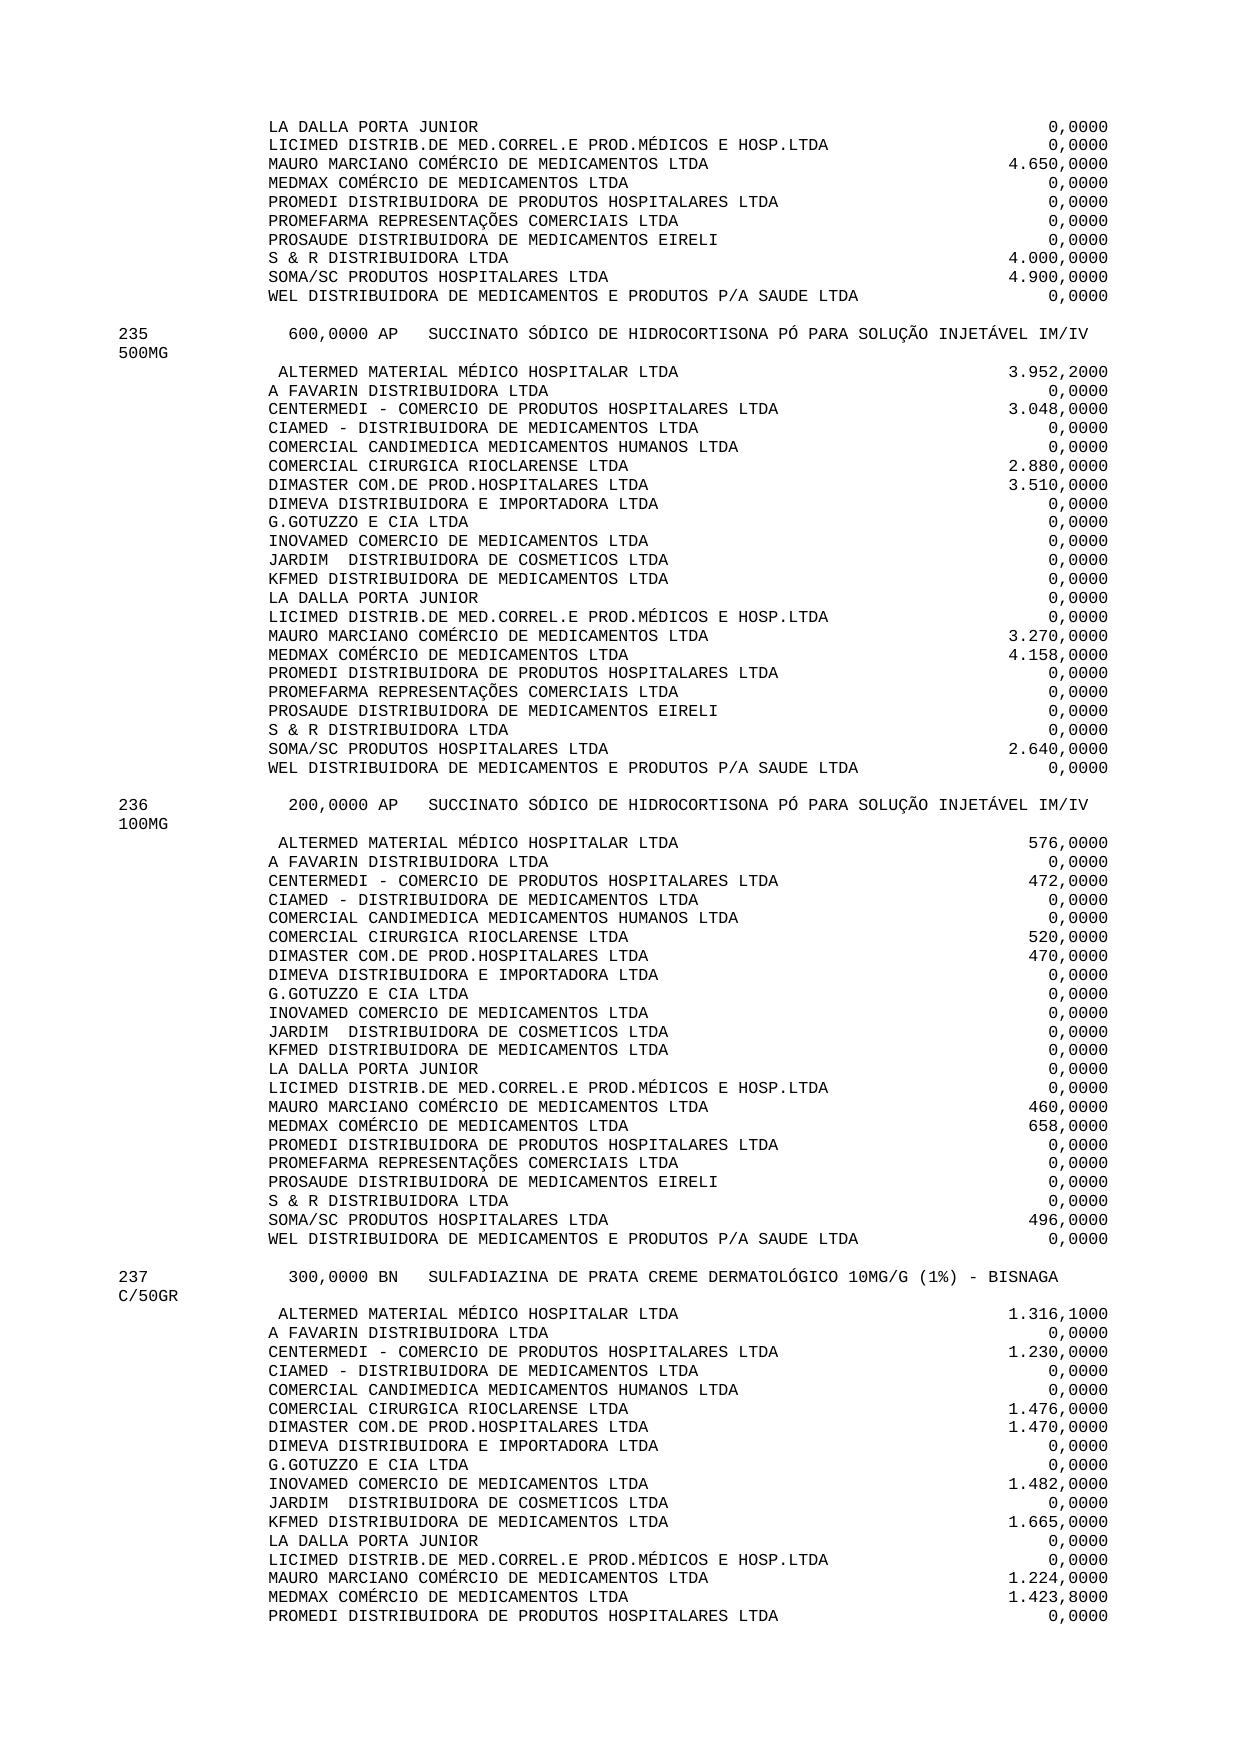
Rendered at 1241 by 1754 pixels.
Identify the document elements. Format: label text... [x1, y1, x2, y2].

text LA DALLA PORTA JUNIOR 0,0000 LICIMED DISTRIB.DE MED.CORREL.E PROD.MÉDICOS E HOSP.LTDA 0,0000 MAURO MARCIANO COMÉRCIO DE MEDICAMENTOS LTDA 4.650,0000 MEDMAX COMÉRCIO DE MEDICAMENTOS LTDA 0,0000 PROMEDI DISTRIBUIDORA DE PRODUTOS HOSPITALARES LTDA 0,0000 PROMEFARMA REPRESENTAÇÕES COMERCIAIS LTDA 0,0000 PROSAUDE DISTRIBUIDORA DE MEDICAMENTOS EIRELI 0,0000 S & R DISTRIBUIDORA LTDA 4.000,0000 SOMA/SC PRODUTOS HOSPITALARES LTDA 4.900,0000 WEL DISTRIBUIDORA DE MEDICAMENTOS E PRODUTOS P/A SAUDE LTDA 0,0000 235 600,0000 AP SUCCINATO SÓDICO DE HIDROCORTISONA PÓ PARA SOLUÇÃO INJETÁVEL IM/IV 500MG ALTERMED MATERIAL MÉDICO HOSPITALAR LTDA 3.952,2000 A FAVARIN DISTRIBUIDORA LTDA 0,0000 CENTERMEDI - COMERCIO DE PRODUTOS HOSPITALARES LTDA 3.048,0000 CIAMED - DISTRIBUIDORA DE MEDICAMENTOS LTDA 0,0000 COMERCIAL CANDIMEDICA MEDICAMENTOS HUMANOS LTDA 0,0000 COMERCIAL CIRURGICA RIOCLARENSE LTDA 2.880,0000 DIMASTER COM.DE PROD.HOSPITALARES LTDA 3.510,0000 DIMEVA DISTRIBUIDORA E IMPORTADORA LTDA 0,0000 G.GOTUZZO E CIA LTDA 0,0000 INOVAMED COMERCIO DE MEDICAMENTOS LTDA 0,0000 JARDIM DISTRIBUIDORA DE COSMETICOS LTDA 0,0000 KFMED DISTRIBUIDORA DE MEDICAMENTOS LTDA 0,0000 LA DALLA PORTA JUNIOR 0,0000 LICIMED DISTRIB.DE MED.CORREL.E PROD.MÉDICOS E HOSP.LTDA 0,0000 MAURO MARCIANO COMÉRCIO DE MEDICAMENTOS LTDA 3.270,0000 MEDMAX COMÉRCIO DE MEDICAMENTOS LTDA 4.158,0000 PROMEDI DISTRIBUIDORA DE PRODUTOS HOSPITALARES LTDA 0,0000 PROMEFARMA REPRESENTAÇÕES COMERCIAIS LTDA 0,0000 PROSAUDE DISTRIBUIDORA DE MEDICAMENTOS EIRELI 0,0000 S & R DISTRIBUIDORA LTDA 0,0000 SOMA/SC PRODUTOS HOSPITALARES LTDA 2.640,0000 WEL DISTRIBUIDORA DE MEDICAMENTOS E PRODUTOS P/A SAUDE LTDA 0,0000 236 200,0000 AP SUCCINATO SÓDICO DE HIDROCORTISONA PÓ PARA SOLUÇÃO INJETÁVEL IM/IV 100MG ALTERMED MATERIAL MÉDICO HOSPITALAR LTDA 576,0000 A FAVARIN DISTRIBUIDORA LTDA 0,0000 CENTERMEDI - COMERCIO DE PRODUTOS HOSPITALARES LTDA 472,0000 CIAMED - DISTRIBUIDORA DE MEDICAMENTOS LTDA 0,0000 COMERCIAL CANDIMEDICA MEDICAMENTOS HUMANOS LTDA 0,0000 COMERCIAL CIRURGICA RIOCLARENSE LTDA 520,0000 DIMASTER COM.DE PROD.HOSPITALARES LTDA 470,0000 DIMEVA DISTRIBUIDORA E IMPORTADORA LTDA 0,0000 G.GOTUZZO E CIA LTDA 0,0000 INOVAMED COMERCIO DE MEDICAMENTOS LTDA 0,0000 JARDIM DISTRIBUIDORA DE COSMETICOS LTDA 0,0000 KFMED DISTRIBUIDORA DE MEDICAMENTOS LTDA 0,0000 LA DALLA PORTA JUNIOR 0,0000 LICIMED DISTRIB.DE MED.CORREL.E PROD.MÉDICOS E HOSP.LTDA 0,0000 MAURO MARCIANO COMÉRCIO DE MEDICAMENTOS LTDA 460,0000 MEDMAX COMÉRCIO DE MEDICAMENTOS LTDA 658,0000 PROMEDI DISTRIBUIDORA DE PRODUTOS HOSPITALARES LTDA 0,0000 PROMEFARMA REPRESENTAÇÕES COMERCIAIS LTDA 0,0000 PROSAUDE DISTRIBUIDORA DE MEDICAMENTOS EIRELI 0,0000 S & R DISTRIBUIDORA LTDA 0,0000 SOMA/SC PRODUTOS HOSPITALARES LTDA 496,0000 WEL DISTRIBUIDORA DE MEDICAMENTOS E PRODUTOS P/A SAUDE LTDA 0,0000 237 300,0000 BN SULFADIAZINA DE PRATA CREME DERMATOLÓGICO 10MG/G (1%) - BISNAGA C/50GR ALTERMED MATERIAL MÉDICO HOSPITALAR LTDA 1.316,1000 A FAVARIN DISTRIBUIDORA LTDA 0,0000 CENTERMEDI - COMERCIO DE PRODUTOS HOSPITALARES LTDA 1.230,0000 CIAMED - DISTRIBUIDORA DE MEDICAMENTOS LTDA 0,0000 COMERCIAL CANDIMEDICA MEDICAMENTOS HUMANOS LTDA 0,0000 COMERCIAL CIRURGICA RIOCLARENSE LTDA 1.476,0000 DIMASTER COM.DE PROD.HOSPITALARES LTDA 1.470,0000 DIMEVA DISTRIBUIDORA E IMPORTADORA LTDA 0,0000 G.GOTUZZO E CIA LTDA 0,0000 INOVAMED COMERCIO DE MEDICAMENTOS LTDA 1.482,0000 JARDIM DISTRIBUIDORA DE COSMETICOS LTDA 0,0000 KFMED DISTRIBUIDORA DE MEDICAMENTOS LTDA 1.665,0000 LA DALLA PORTA JUNIOR 0,0000 LICIMED DISTRIB.DE MED.CORREL.E PROD.MÉDICOS E HOSP.LTDA 0,0000 MAURO MARCIANO COMÉRCIO DE MEDICAMENTOS LTDA 1.224,0000 MEDMAX COMÉRCIO DE MEDICAMENTOS LTDA 1.423,8000 PROMEDI DISTRIBUIDORA DE PRODUTOS HOSPITALARES LTDA 0,0000 [118, 118, 1122, 1626]
